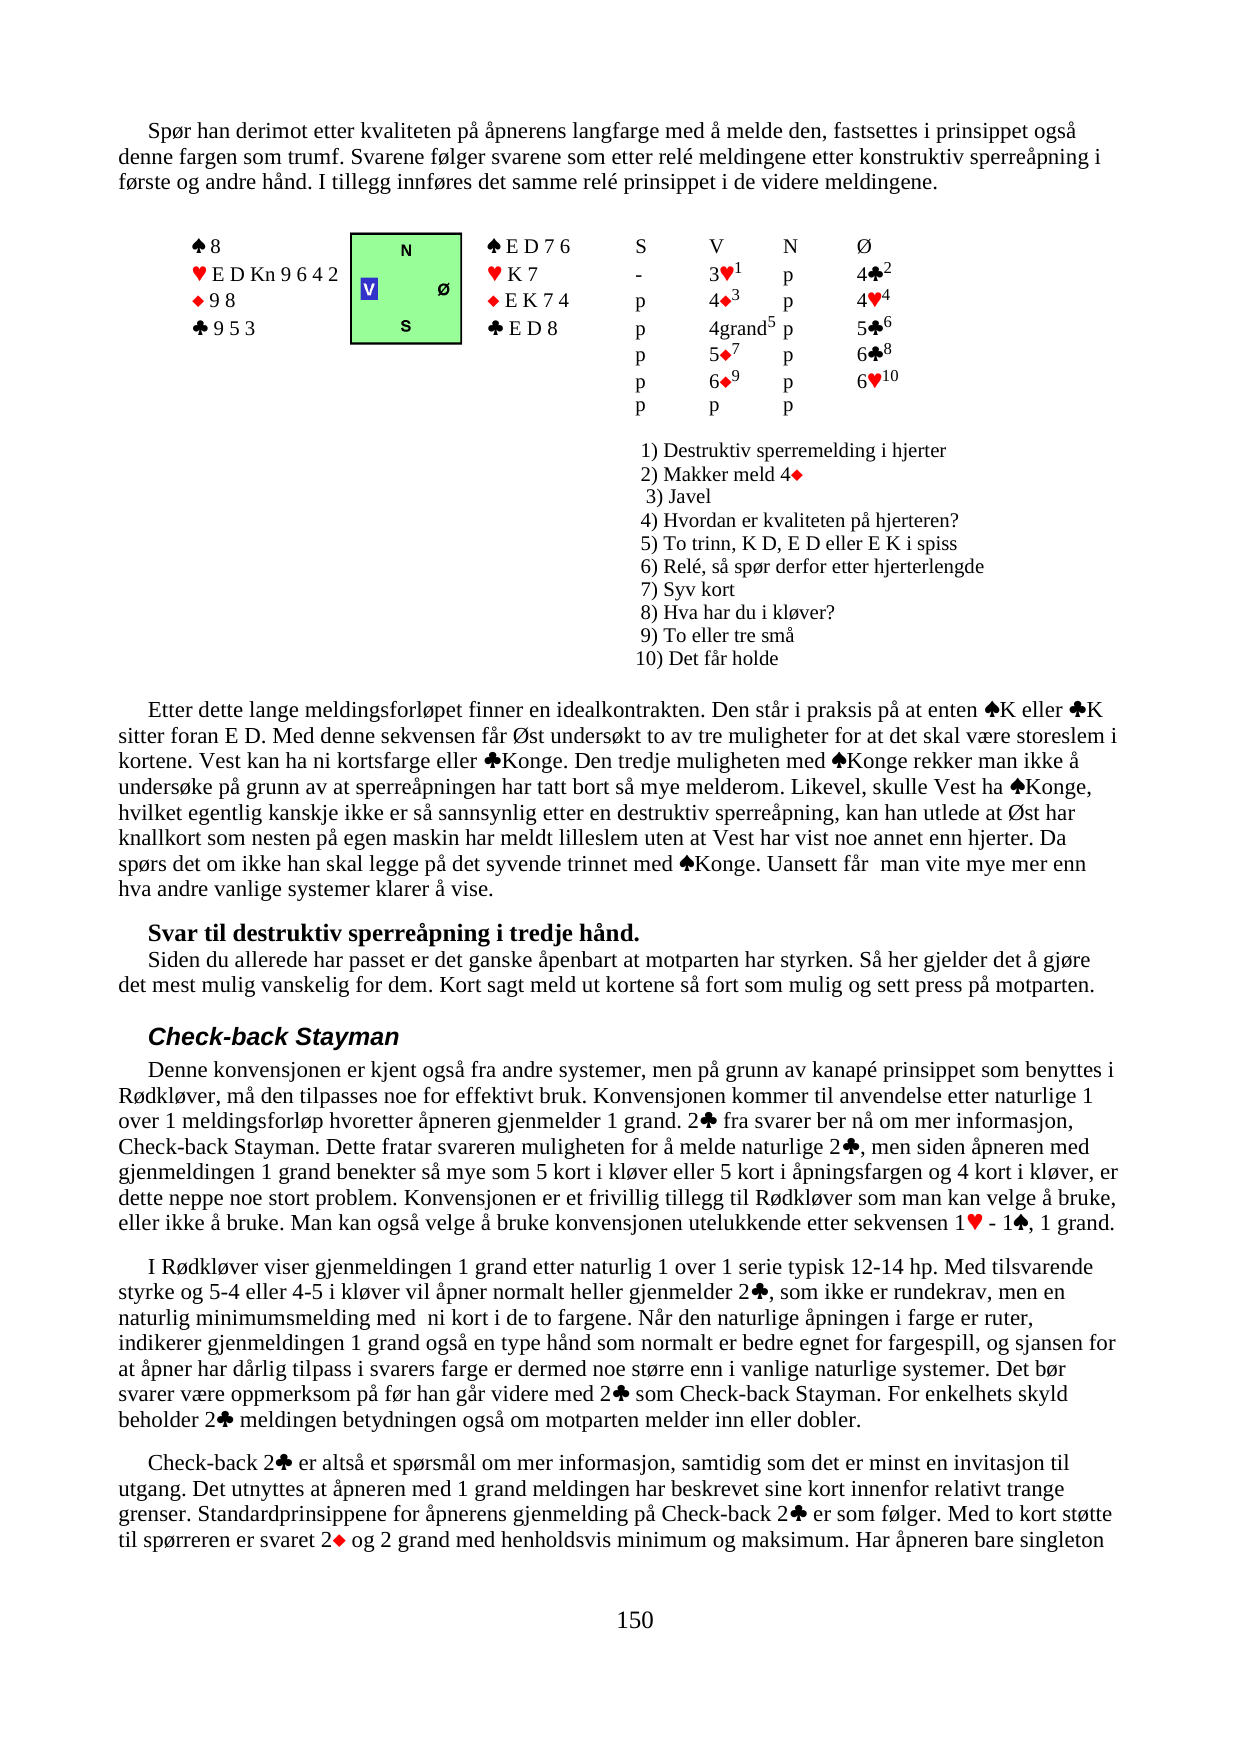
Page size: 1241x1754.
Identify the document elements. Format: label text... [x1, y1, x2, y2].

text Etter dette lange meldingsforløpet finner en idealkontrakten. Den står i praksis på at enten ªK eller §K sitter foran E D. Med denne sekvensen får Øst undersøkt to av tre muligheter for at det skal være storeslem i kortene. Vest kan ha ni kortsfarge eller §Konge. Den tredje muligheten med ªKonge rekker man ikke å undersøke på grunn av at sperreåpningen har tatt bort så mye melderom. Likevel, skulle Vest ha ªKonge, hvilket egentlig kanskje ikke er så sannsynlig etter en destruktiv sperreåpning, kan han utlede at Øst har knallkort som nesten på egen maskin har meldt lilleslem uten at Vest har vist noe annet enn hjerter. Da spørs det om ikke han skal legge på det syvende trinnet med ªKonge. Uansett får man vite mye mer enn hva andre vanlige systemer klarer å vise. [118, 697, 1122, 901]
text Siden du allerede har passet er det ganske åpenbart at motparten har styrken. Så her gjelder det å gjøre det mest mulig vanskelig for dem. Kort sagt meld ut kortene så fort som mulig og sett press på motparten. [118, 947, 1122, 998]
subtitle Svar til destruktiv sperreåpning i tredje hånd. [148, 919, 1122, 947]
text 1) Destruktiv sperremelding i hjerter 2) Makker meld 4¨ 3) Javel 4) Hvordan er kvaliteten på hjerteren? 5) To trinn, K D, E D eller E K i spiss 6) Relé, så spør derfor etter hjerterlengde 7) Syv kort 8) Hva har du i kløver? 9) To eller tre små 10) Det får holde [118, 439, 1122, 669]
text Check-back 2§ er altså et spørsmål om mer informasjon, samtidig som det er minst en invitasjon til utgang. Det utnyttes at åpne­ren med 1 grand meldingen har beskrevet sine kort innenfor re­lativt trange grenser. Standardprinsippene for åpnerens gjenmelding på Check-back 2§ er som følger. Med to kort støtte til spørreren er svaret 2¨ og 2 grand med henholdsvis minimum og maksimum. Har åpneren bare singleton [118, 1450, 1122, 1552]
text Denne konvensjonen er kjent også fra andre systemer, men på grunn av kanapé prinsippet som benyttes i Rødkløver, må den tilpasses noe for effektivt bruk. Konvensjonen kommer til anvendelse etter naturlige 1 over 1 meldings­for­løp hvoretter åpneren gjenmelder 1 grand. 2§ fra svarer ber nå om mer informasjon, Check-back Stayman. Dette fratar svareren muligheten for å melde naturlige 2§, men siden åpneren med gjenmeldingen 1 grand benekter så mye som 5 kort i kløver eller 5 kort i åpningsfargen og 4 kort i kløver, er dette neppe noe stort problem. Konvensjonen er et frivillig tillegg til Rødkløver som man kan velge å bruke, eller ikke å bruke. Man kan også velge å bruke konvensjonen utelukkende etter sekvensen 1© - 1ª, 1 grand. [118, 1057, 1122, 1236]
text ª 8 ª E D 7 6 S V N Ø © E D Kn 9 6 4 2 © K 7 - 3©1 p 4§2 ¨ 9 8 ¨ E K 7 4 p 4¨3 p 4©4 § 9 5 3 § E D 8 p 4grand5 p 5§6 p 5¨7 p 6§8 p 6¨9 p 6©10 p p p [118, 212, 1122, 439]
subtitle Check-back Stayman [148, 1023, 1122, 1051]
text Spør han derimot etter kvaliteten på åpnerens langfarge med å melde den, fastsettes i prinsippet også denne fargen som trumf. Svarene følger svarene som etter relé meldingene etter konstruktiv sperreåpning i første og andre hånd. I tillegg innføres det samme relé prinsippet i de videre meldingene. [118, 118, 1122, 195]
text I Rødkløver viser gjenmeldingen 1 grand etter naturlig 1 over 1 serie typisk 12-14 hp. Med tilsvarende styrke og 5-4 eller 4-5 i kløver vil åpner normalt heller gjenmelder 2§, som ikke er rundekrav, men en naturlig mini­mums­­melding med ni kort i de to fargene. Når den naturlige åpningen i farge er ruter, indikerer gjen­meld­ingen 1 grand også en type hånd som normalt er bedre egnet for fargespill, og sjansen for at åpner har dårlig til­pass i svarers farge er dermed noe større enn i vanlige naturlige systemer. Det bør svarer være oppmerksom på før han går videre med 2§ som Check-back Stayman. For enkelhets skyld beholder 2§ meldingen betydningen også om motparten melder inn eller dobler. [118, 1253, 1122, 1432]
picture [350, 232, 463, 345]
